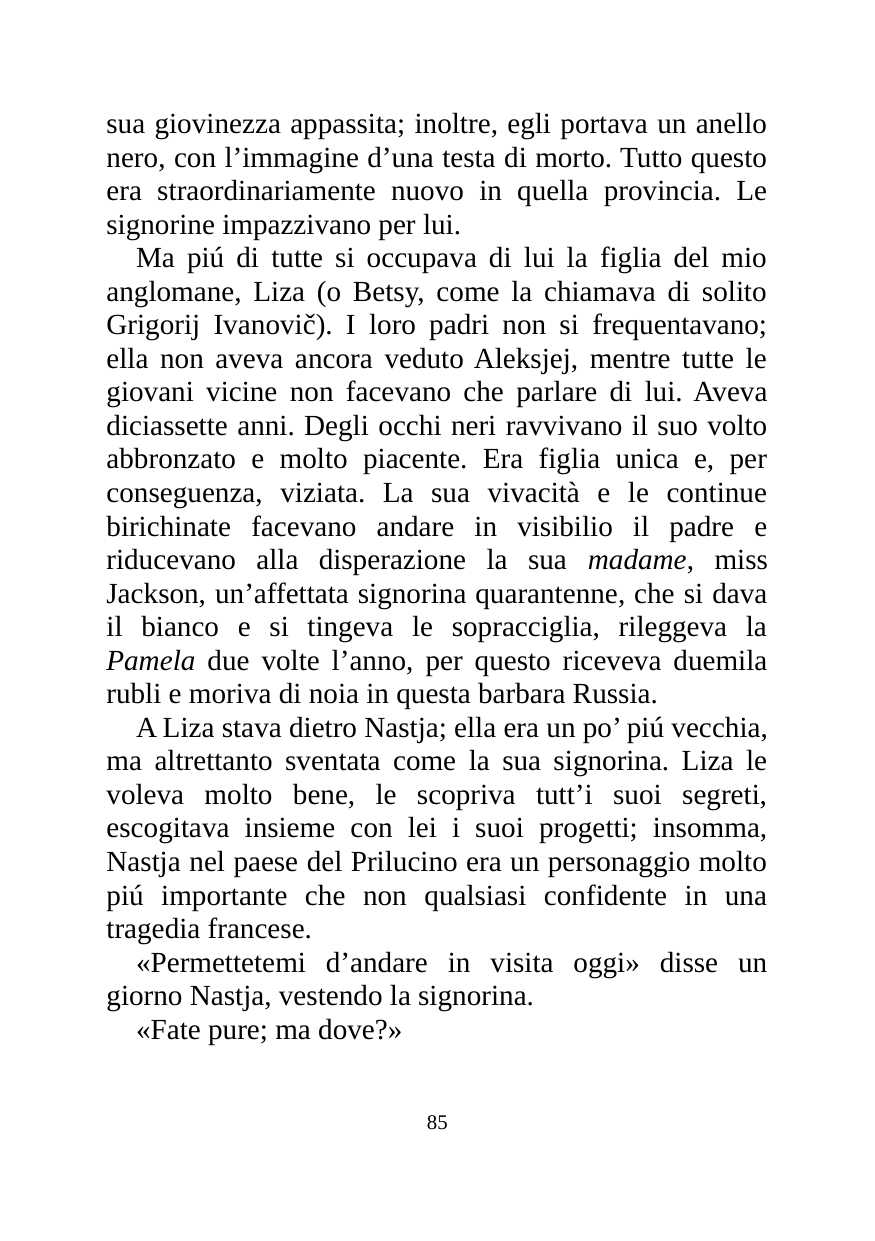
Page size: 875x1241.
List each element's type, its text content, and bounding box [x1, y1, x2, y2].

text «Permettetemi d’andare in visita oggi» disse un giorno Nastja, vestendo la signorina. [106, 945, 768, 1012]
text Ma piú di tutte si occupava di lui la figlia del mio anglomane, Liza (o Betsy, come la chiamava di solito Grigorij Ivanovič). I loro padri non si frequentavano; ella non aveva ancora veduto Aleksjej, mentre tutte le giovani vicine non facevano che parlare di lui. Aveva diciassette anni. Degli occhi neri ravvivano il suo volto abbronzato e molto piacente. Era figlia unica e, per conseguenza, viziata. La sua vivacità e le continue birichinate facevano andare in visibilio il padre e riducevano alla disperazione la sua madame, miss Jackson, un’affettata signorina quarantenne, che si dava il bianco e si tingeva le sopracciglia, rileggeva la Pamela due volte l’anno, per questo riceveva duemila rubli e moriva di noia in questa barbara Russia. [106, 240, 768, 710]
text A Liza stava dietro Nastja; ella era un po’ piú vecchia, ma altrettanto sventata come la sua signorina. Liza le voleva molto bene, le scopriva tutt’i suoi segreti, escogitava insieme con lei i suoi progetti; insomma, Nastja nel paese del Prilucino era un personaggio molto piú importante che non qualsiasi confidente in una tragedia francese. [106, 710, 768, 945]
text sua giovinezza appassita; inoltre, egli portava un anello nero, con l’immagine d’una testa di morto. Tutto questo era straordinariamente nuovo in quella provincia. Le signorine impazzivano per lui. [106, 106, 768, 240]
text «Fate pure; ma dove?» [106, 1012, 768, 1045]
